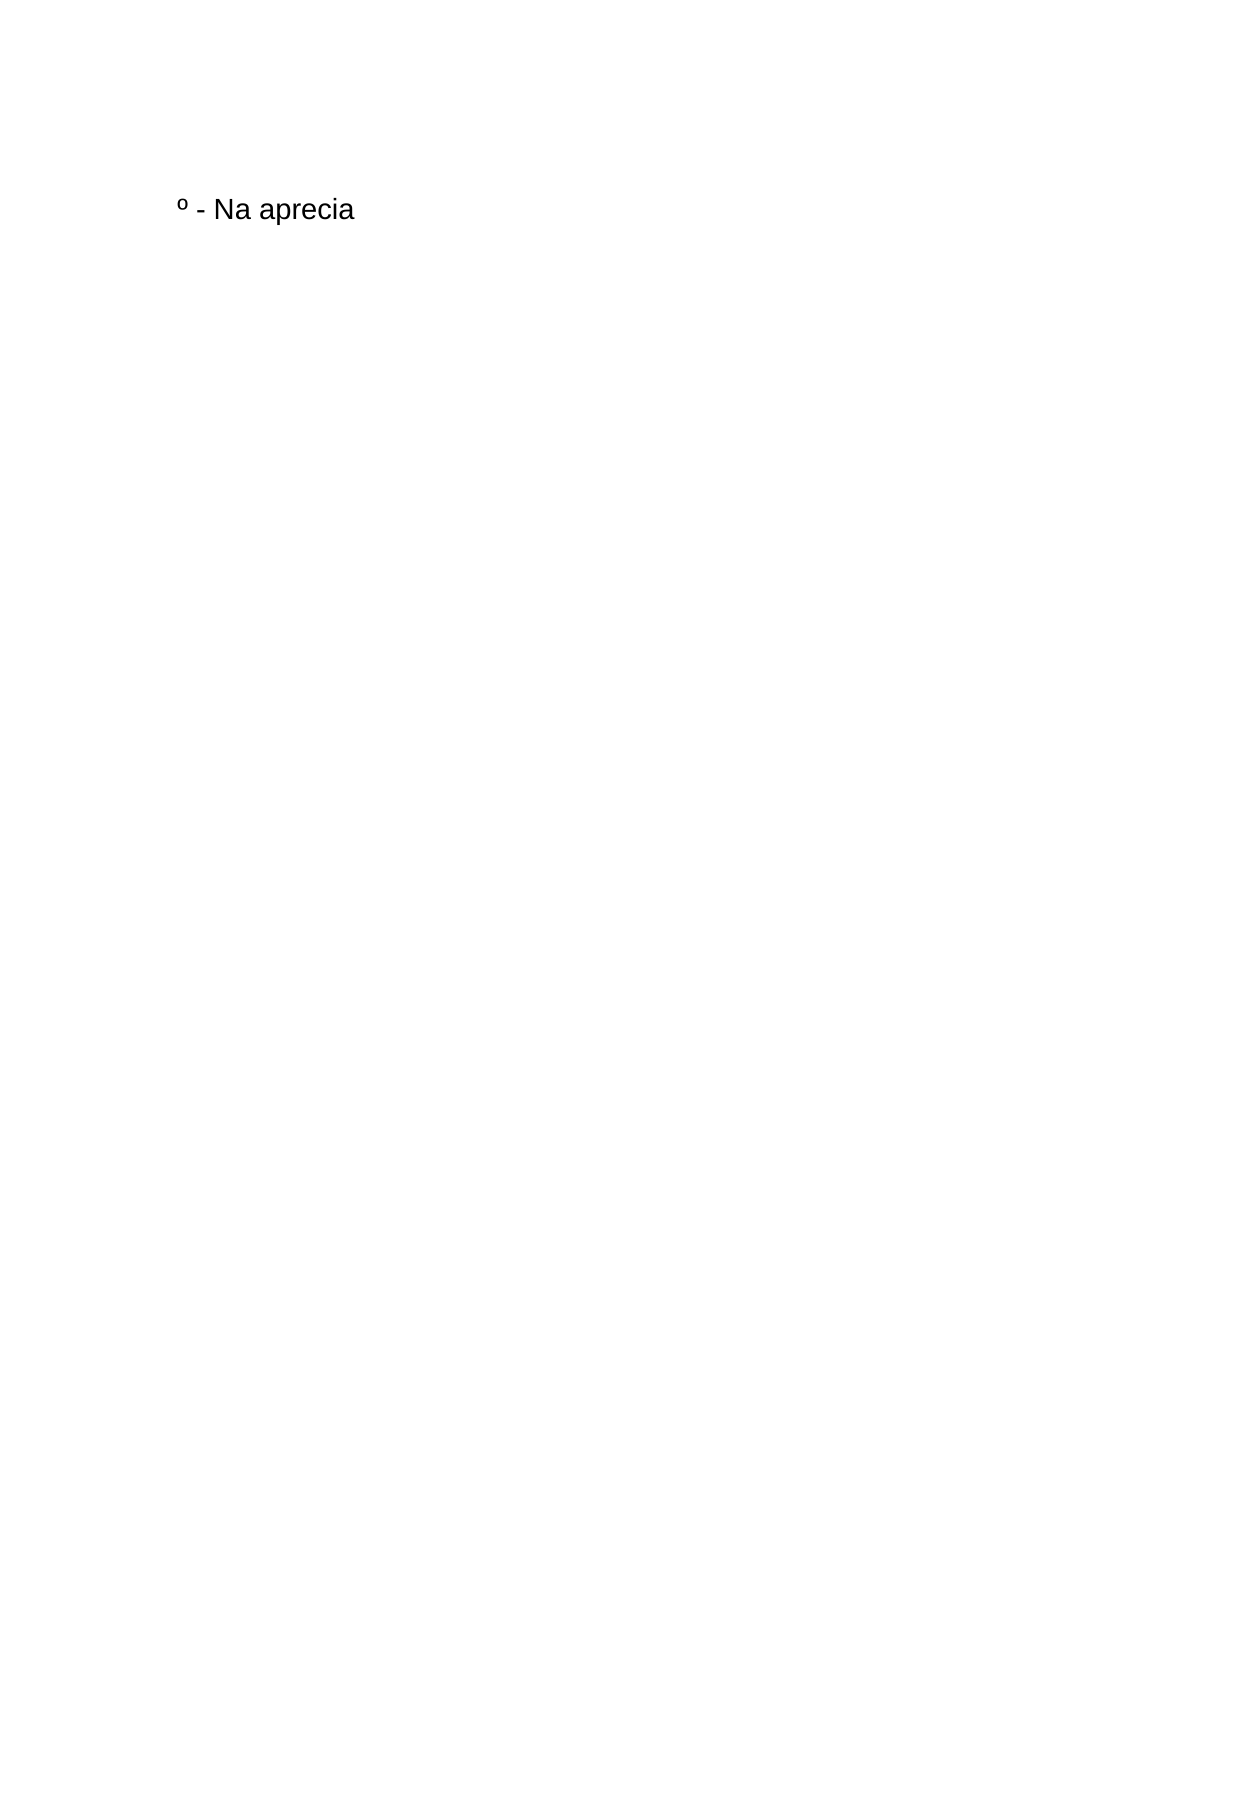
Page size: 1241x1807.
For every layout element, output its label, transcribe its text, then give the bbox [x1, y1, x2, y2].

text º - Na aprecia [177, 192, 1071, 226]
